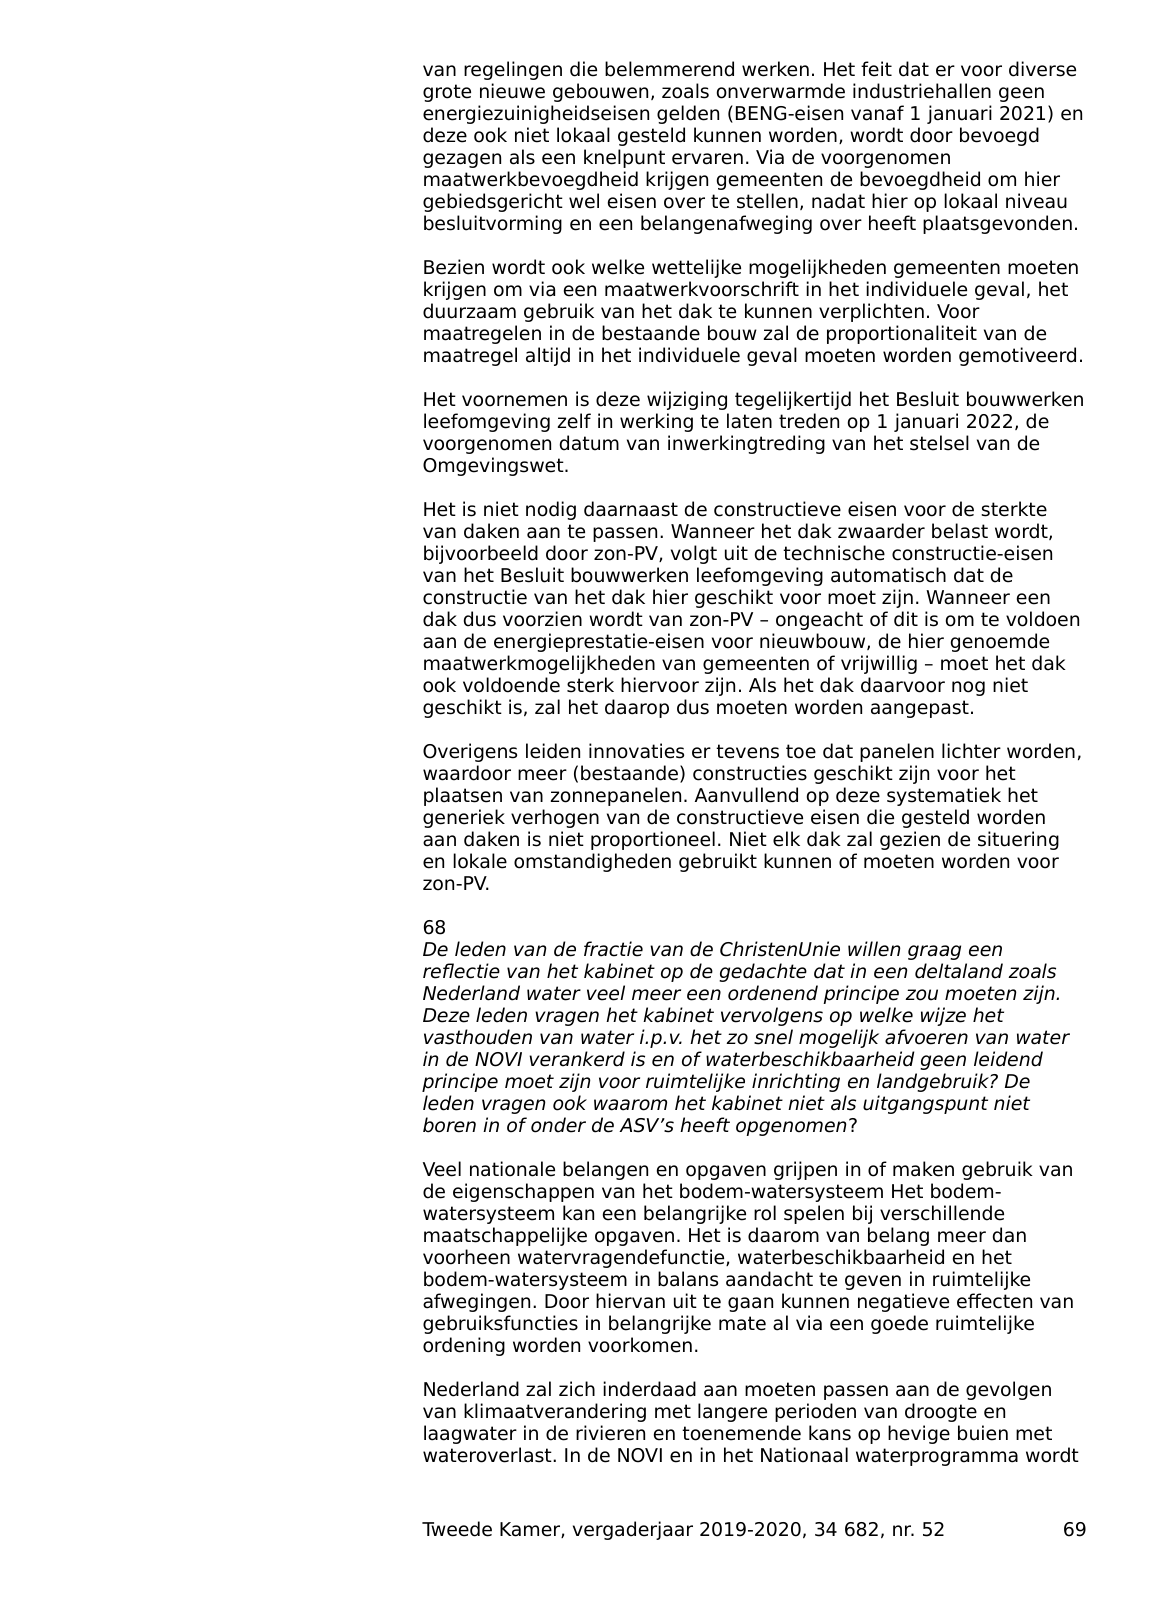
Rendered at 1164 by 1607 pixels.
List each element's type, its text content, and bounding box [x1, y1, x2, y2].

text Het is niet nodig daarnaast de constructieve eisen voor de sterkte van daken aan te passen. Wanneer het dak zwaarder belast wordt, bijvoorbeeld door zon-PV, volgt uit de technische constructie-eisen van het Besluit bouwwerken leefomgeving automatisch dat de constructie van het dak hier geschikt voor moet zijn. Wanneer een dak dus voorzien wordt van zon-PV – ongeacht of dit is om te voldoen aan de energieprestatie-eisen voor nieuwbouw, de hier genoemde maatwerkmogelijkheden van gemeenten of vrijwillig – moet het dak ook voldoende sterk hiervoor zijn. Als het dak daarvoor nog niet geschikt is, zal het daarop dus moeten worden aangepast. [422, 499, 1087, 719]
text De leden van de fractie van de ChristenUnie willen graag een reflectie van het kabinet op de gedachte dat in een deltaland zoals Nederland water veel meer een ordenend principe zou moeten zijn. Deze leden vragen het kabinet vervolgens op welke wijze het vasthouden van water i.p.v. het zo snel mogelijk afvoeren van water in de NOVI verankerd is en of waterbeschikbaarheid geen leidend principe moet zijn voor ruimtelijke inrichting en landgebruik? De leden vragen ook waarom het kabinet niet als uitgangspunt niet boren in of onder de ASV’s heeft opgenomen? [422, 939, 1087, 1137]
text Overigens leiden innovaties er tevens toe dat panelen lichter worden, waardoor meer (bestaande) constructies geschikt zijn voor het plaatsen van zonnepanelen. Aanvullend op deze systematiek het generiek verhogen van de constructieve eisen die gesteld worden aan daken is niet proportioneel. Niet elk dak zal gezien de situering en lokale omstandigheden gebruikt kunnen of moeten worden voor zon-PV. [422, 741, 1087, 895]
text Nederland zal zich inderdaad aan moeten passen aan de gevolgen van klimaatverandering met langere perioden van droogte en laagwater in de rivieren en toenemende kans op hevige buien met wateroverlast. In de NOVI en in het Nationaal waterprogramma wordt [422, 1379, 1087, 1467]
text Het voornemen is deze wijziging tegelijkertijd het Besluit bouwwerken leefomgeving zelf in werking te laten treden op 1 januari 2022, de voorgenomen datum van inwerkingtreding van het stelsel van de Omgevingswet. [422, 389, 1087, 477]
text Veel nationale belangen en opgaven grijpen in of maken gebruik van de eigenschappen van het bodem-watersysteem Het bodem-watersysteem kan een belangrijke rol spelen bij verschillende maatschappelijke opgaven. Het is daarom van belang meer dan voorheen watervragendefunctie, waterbeschikbaarheid en het bodem-watersysteem in balans aandacht te geven in ruimtelijke afwegingen. Door hiervan uit te gaan kunnen negatieve effecten van gebruiksfuncties in belangrijke mate al via een goede ruimtelijke ordening worden voorkomen. [422, 1159, 1087, 1357]
text Bezien wordt ook welke wettelijke mogelijkheden gemeenten moeten krijgen om via een maatwerkvoorschrift in het individuele geval, het duurzaam gebruik van het dak te kunnen verplichten. Voor maatregelen in de bestaande bouw zal de proportionaliteit van de maatregel altijd in het individuele geval moeten worden gemotiveerd. [422, 257, 1087, 367]
text van regelingen die belemmerend werken. Het feit dat er voor diverse grote nieuwe gebouwen, zoals onverwarmde industriehallen geen energiezuinigheidseisen gelden (BENG-eisen vanaf 1 januari 2021) en deze ook niet lokaal gesteld kunnen worden, wordt door bevoegd gezagen als een knelpunt ervaren. Via de voorgenomen maatwerkbevoegdheid krijgen gemeenten de bevoegdheid om hier gebiedsgericht wel eisen over te stellen, nadat hier op lokaal niveau besluitvorming en een belangenafweging over heeft plaatsgevonden. [422, 59, 1087, 235]
text 68 [422, 917, 1087, 939]
